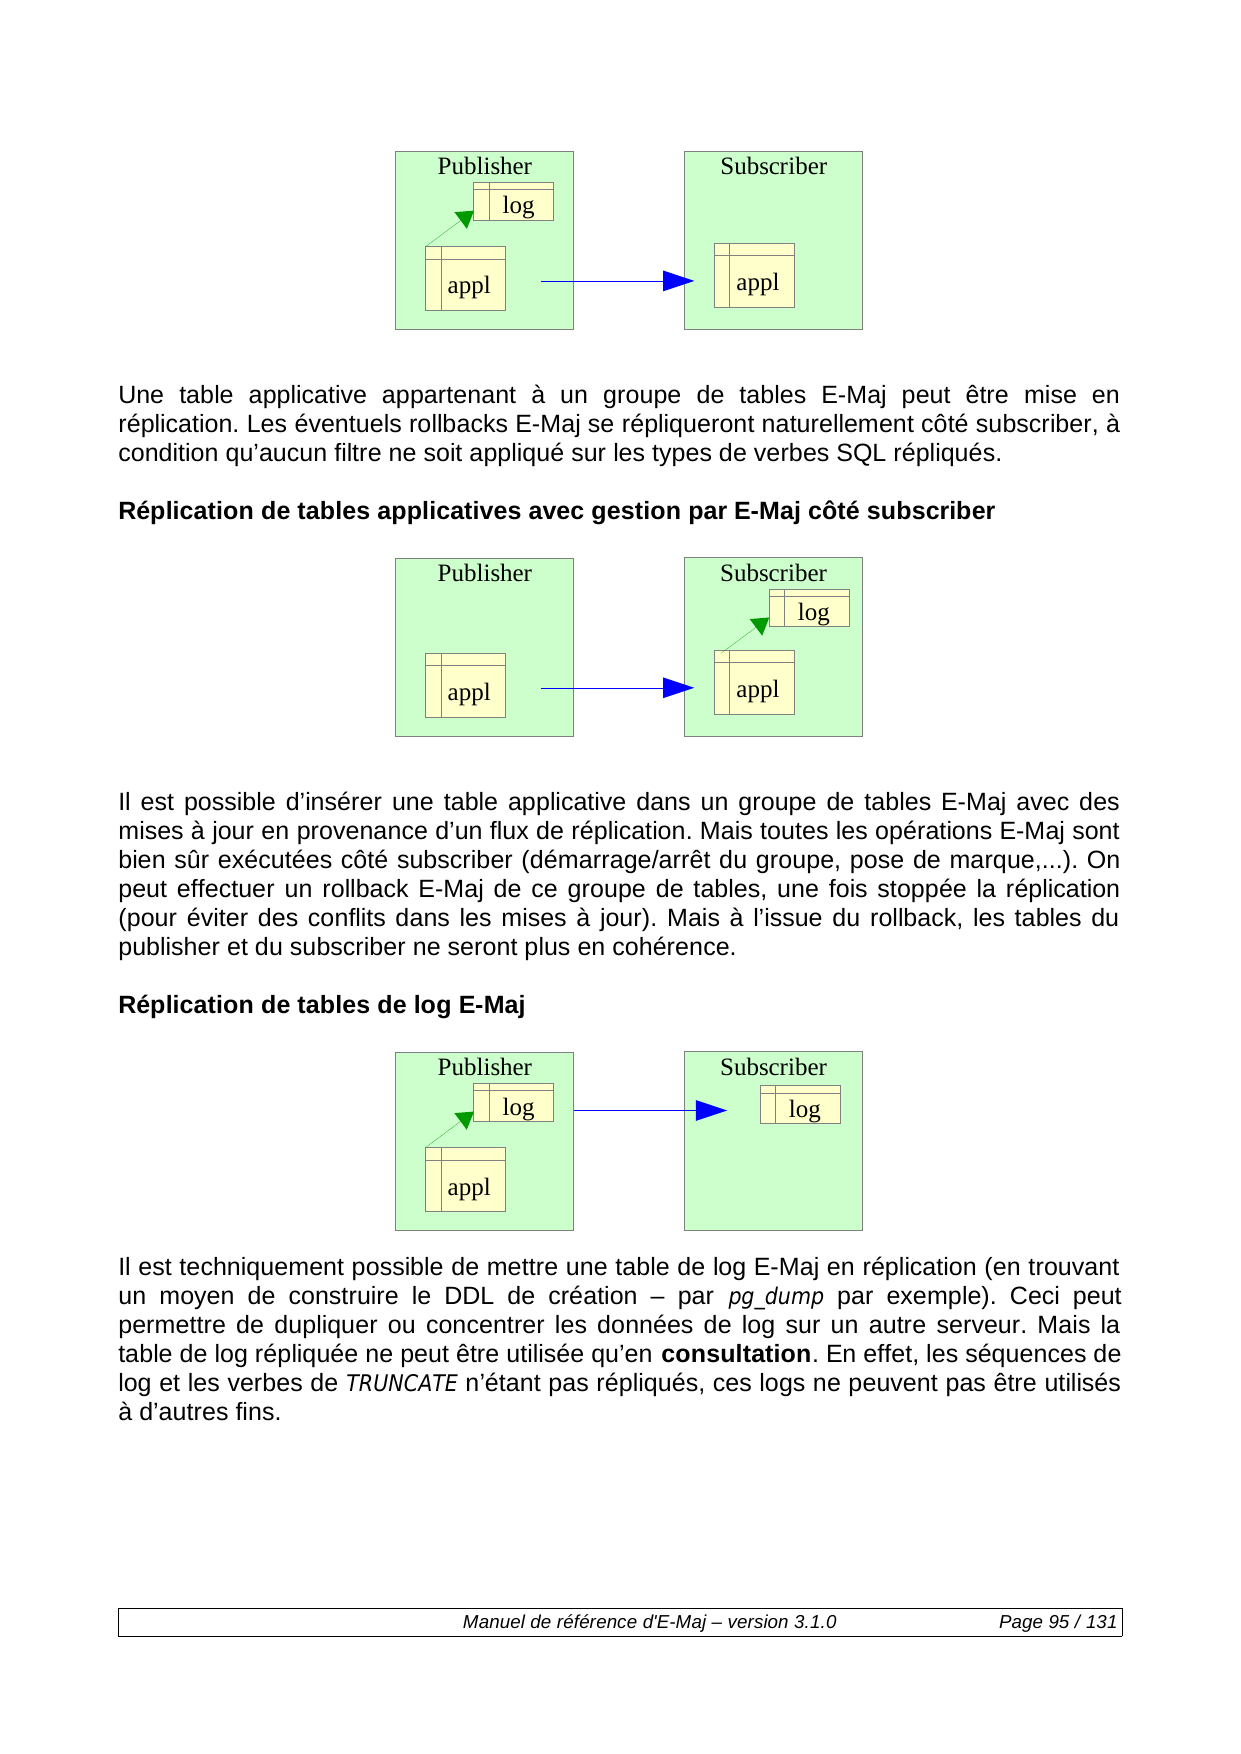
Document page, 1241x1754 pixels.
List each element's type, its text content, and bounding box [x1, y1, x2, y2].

text Il est techniquement possible de mettre une table de log E-Maj en réplication (en trouvant un moyen de construire le DDL de création – par pg_dump par exemple). Ceci peut permettre de dupliquer ou concentrer les données de log sur un autre serveur. Mais la table de log répliquée ne peut être utilisée qu’en consultation. En effet, les séquences de log et les verbes de TRUNCATE n’étant pas répliqués, ces logs ne peuvent pas être utilisés à d’autres fins. [118, 1252, 1122, 1426]
text Il est possible d’insérer une table applicative dans un groupe de tables E-Maj avec des mises à jour en provenance d’un flux de réplication. Mais toutes les opérations E-Maj sont bien sûr exécutées côté subscriber (démarrage/arrêt du groupe, pose de marque,...). On peut effectuer un rollback E-Maj de ce groupe de tables, une fois stoppée la réplication (pour éviter des conflits dans les mises à jour). Mais à l’issue du rollback, les tables du publisher et du subscriber ne seront plus en cohérence. [118, 787, 1122, 961]
text Réplication de tables applicatives avec gestion par E-Maj côté subscriber [118, 496, 1122, 525]
text Réplication de tables de log E-Maj [118, 990, 1122, 1019]
text Une table applicative appartenant à un groupe de tables E-Maj peut être mise en réplication. Les éventuels rollbacks E-Maj se répliqueront naturellement côté subscriber, à condition qu’aucun filtre ne soit appliqué sur les types de verbes SQL répliqués. [118, 380, 1122, 467]
